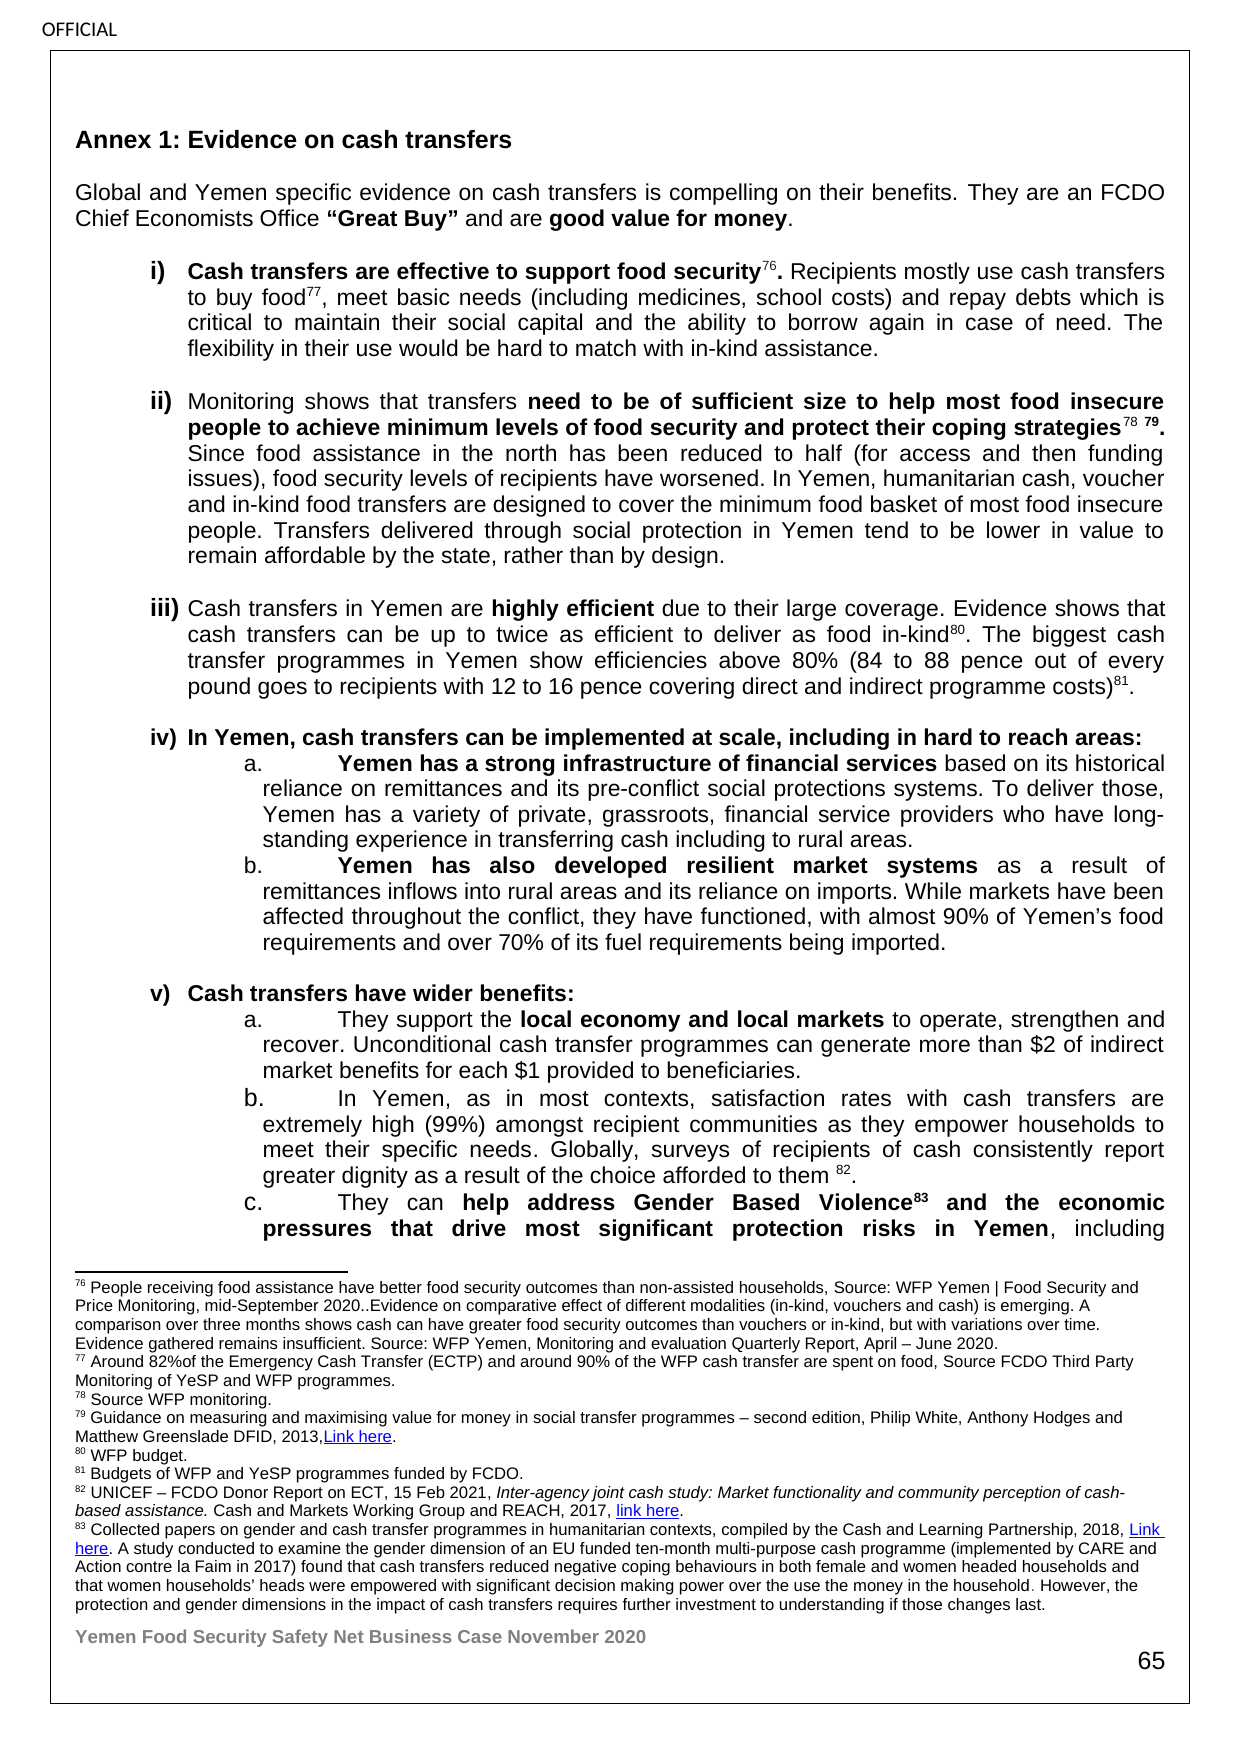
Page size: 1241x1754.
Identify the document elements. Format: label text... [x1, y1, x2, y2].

list Cash transfers are effective to support food security. Recipients mostly use cash transfers to buy food, meet basic needs (including medicines, school costs) and repay debts which is critical to maintain their social capital and the ability to borrow again in case of need. The flexibility in their use would be hard to match with in-kind assistance. [150, 256, 1165, 361]
list Cash transfers in Yemen are highly efficient due to their large coverage. Evidence shows that cash transfers can be up to twice as efficient to deliver as food in-kind. The biggest cash transfer programmes in Yemen show efficiencies above 80% (84 to 88 pence out of every pound goes to recipients with 12 to 16 pence covering direct and indirect programme costs). [150, 594, 1165, 699]
list WFP budget. [75, 1446, 1165, 1464]
list They support the local economy and local markets to operate, strengthen and recover. Unconditional cash transfer programmes can generate more than $2 of indirect market benefits for each $1 provided to beneficiaries. [244, 1006, 1165, 1083]
list Collected papers on gender and cash transfer programmes in humanitarian contexts, compiled by the Cash and Learning Partnership, 2018, Link here. A study conducted to examine the gender dimension of an EU funded ten-month multi-purpose cash programme (implemented by CARE and Action contre la Faim in 2017) found that cash transfers reduced negative coping behaviours in both female and women headed households and that women households’ heads were empowered with significant decision making power over the use the money in the household. However, the protection and gender dimensions in the impact of cash transfers requires further investment to understanding if those changes last. [75, 1520, 1165, 1614]
list They can help address Gender Based Violence and the economic pressures that drive most significant protection risks in Yemen, including [244, 1188, 1165, 1242]
text Annex 1: Evidence on cash transfers [75, 126, 1165, 154]
list Budgets of WFP and YeSP programmes funded by FCDO. [75, 1464, 1165, 1483]
list People receiving food assistance have better food security outcomes than non-assisted households, Source: WFP Yemen | Food Security and Price Monitoring, mid-September 2020..Evidence on comparative effect of different modalities (in-kind, vouchers and cash) is emerging. A comparison over three months shows cash can have greater food security outcomes than vouchers or in-kind, but with variations over time. Evidence gathered remains insufficient. Source: WFP Yemen, Monitoring and evaluation Quarterly Report, April – June 2020. [75, 1278, 1165, 1353]
list Around 82%of the Emergency Cash Transfer (ECTP) and around 90% of the WFP cash transfer are spent on food, Source FCDO Third Party Monitoring of YeSP and WFP programmes. [75, 1353, 1165, 1390]
list In Yemen, cash transfers can be implemented at scale, including in hard to reach areas: [150, 724, 1165, 750]
list Source WFP monitoring. [75, 1390, 1165, 1408]
list Guidance on measuring and maximising value for money in social transfer programmes – second edition, Philip White, Anthony Hodges and Matthew Greenslade DFID, 2013,Link here. [75, 1408, 1165, 1446]
list Yemen has a strong infrastructure of financial services based on its historical reliance on remittances and its pre-conflict social protections systems. To deliver those, Yemen has a variety of private, grassroots, financial service providers who have long-standing experience in transferring cash including to rural areas. [244, 750, 1165, 853]
list Cash transfers have wider benefits: [150, 981, 1165, 1006]
list UNICEF – FCDO Donor Report on ECT, 15 Feb 2021, Inter-agency joint cash study: Market functionality and community perception of cash-based assistance. Cash and Markets Working Group and REACH, 2017, link here. [75, 1483, 1165, 1520]
text Global and Yemen specific evidence on cash transfers is compelling on their benefits. They are an FCDO Chief Economists Office “Great Buy” and are good value for money. [75, 179, 1165, 231]
list Yemen has also developed resilient market systems as a result of remittances inflows into rural areas and its reliance on imports. While markets have been affected throughout the conflict, they have functioned, with almost 90% of Yemen’s food requirements and over 70% of its fuel requirements being imported. [244, 853, 1165, 955]
list Monitoring shows that transfers need to be of sufficient size to help most food insecure people to achieve minimum levels of food security and protect their coping strategies . Since food assistance in the north has been reduced to half (for access and then funding issues), food security levels of recipients have worsened. In Yemen, humanitarian cash, voucher and in-kind food transfers are designed to cover the minimum food basket of most food insecure people. Transfers delivered through social protection in Yemen tend to be lower in value to remain affordable by the state, rather than by design. [150, 387, 1165, 568]
list In Yemen, as in most contexts, satisfaction rates with cash transfers are extremely high (99%) amongst recipient communities as they empower households to meet their specific needs. Globally, surveys of recipients of cash consistently report greater dignity as a result of the choice afforded to them . [244, 1083, 1165, 1188]
